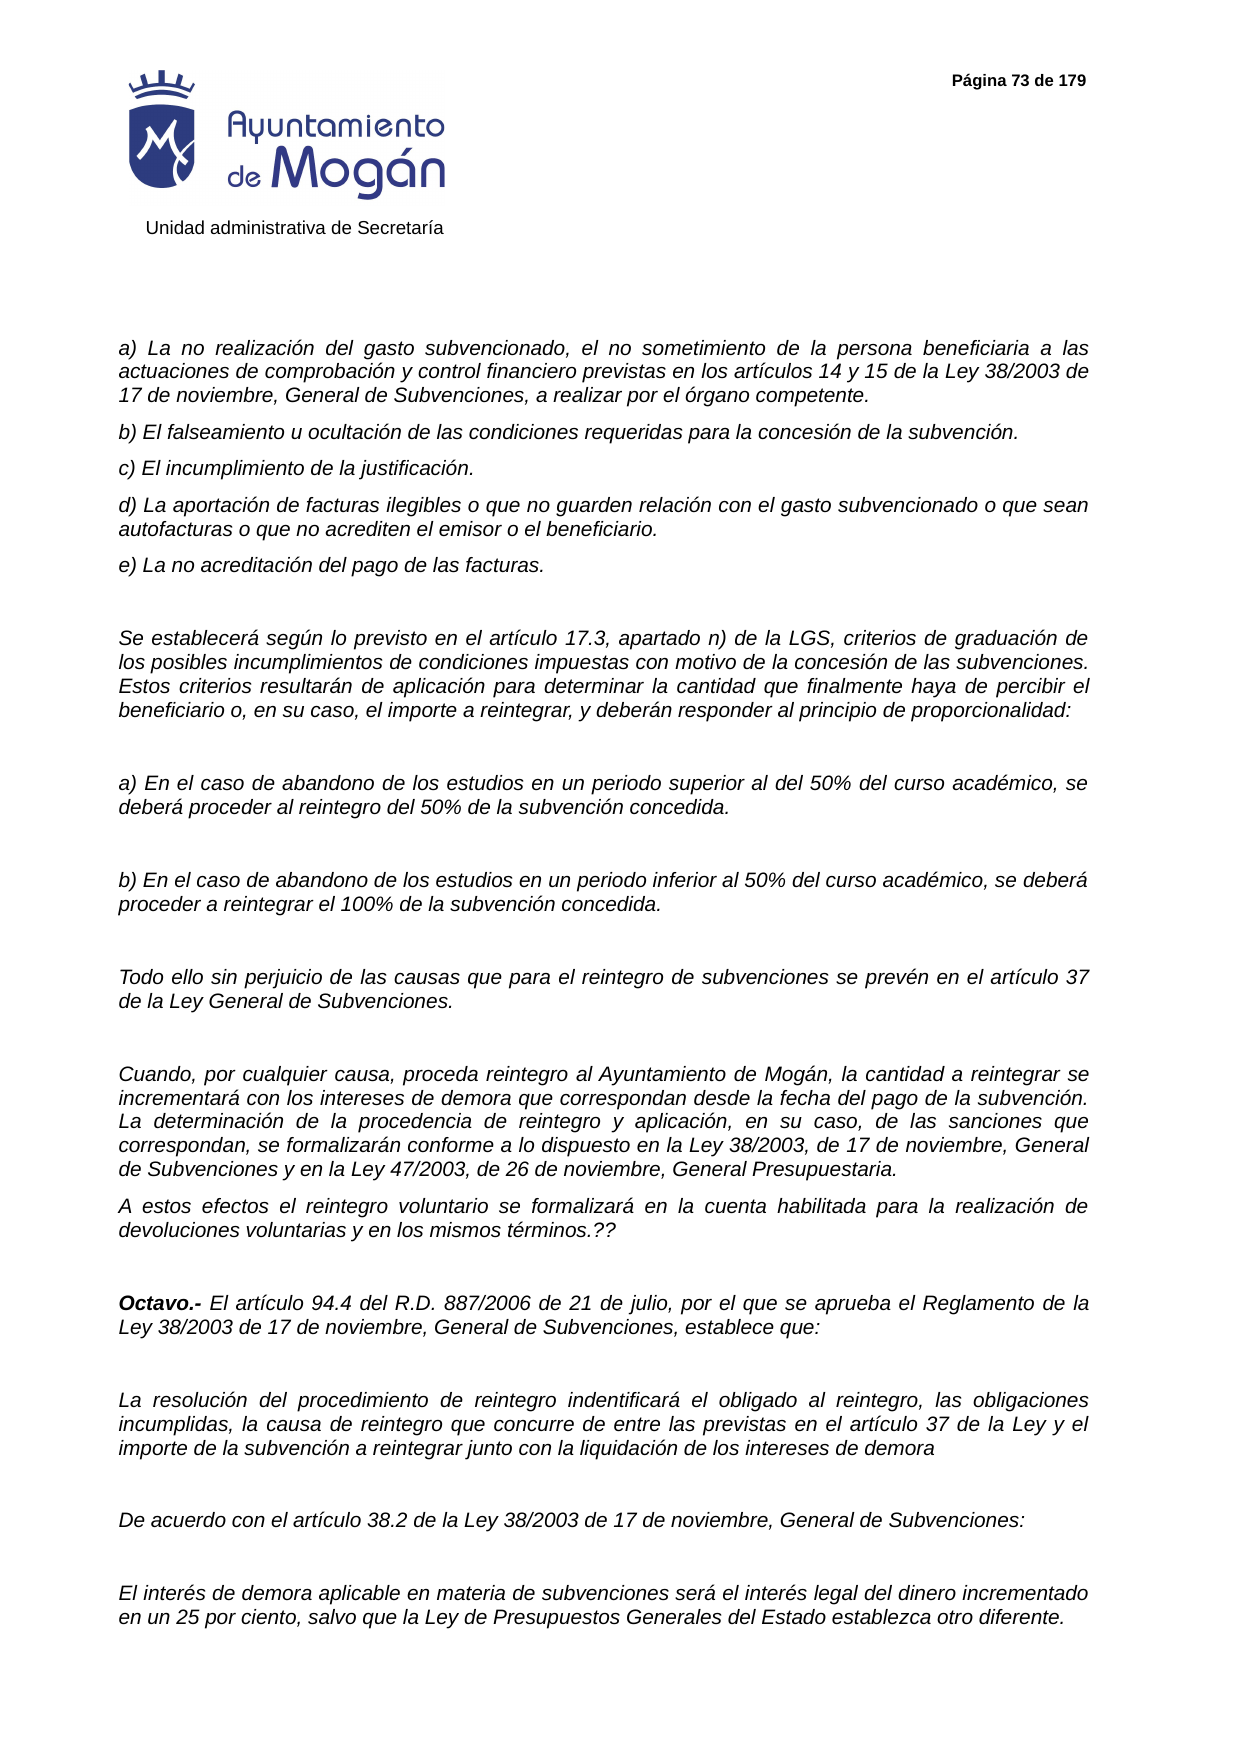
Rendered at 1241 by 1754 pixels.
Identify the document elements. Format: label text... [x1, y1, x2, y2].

text La resolución del procedimiento de reintegro indentificará el obligado al reintegro, las obligaciones incumplidas, la causa de reintegro que concurre de entre las previstas en el artículo 37 de la Ley y el importe de la subvención a reintegrar junto con la liquidación de los intereses de demora [118, 1387, 1092, 1459]
text b) En el caso de abandono de los estudios en un periodo inferior al 50% del curso académico, se deberá proceder a reintegrar el 100% de la subvención concedida. [118, 868, 1092, 916]
text A estos efectos el reintegro voluntario se formalizará en la cuenta habilitada para la realización de devoluciones voluntarias y en los mismos términos.?? [118, 1194, 1092, 1242]
text El interés de demora aplicable en materia de subvenciones será el interés legal del dinero incrementado en un 25 por ciento, salvo que la Ley de Presupuestos Generales del Estado establezca otro diferente. [118, 1581, 1092, 1629]
text a) La no realización del gasto subvencionado, el no sometimiento de la persona beneficiaria a las actuaciones de comprobación y control financiero previstas en los artículos 14 y 15 de la Ley 38/2003 de 17 de noviembre, General de Subvenciones, a realizar por el órgano competente. [118, 335, 1092, 407]
text b) El falseamiento u ocultación de las condiciones requeridas para la concesión de la subvención. [118, 420, 1092, 444]
text a) En el caso de abandono de los estudios en un periodo superior al del 50% del curso académico, se deberá proceder al reintegro del 50% de la subvención concedida. [118, 771, 1092, 819]
text e) La no acreditación del pago de las facturas. [118, 553, 1092, 577]
text d) La aportación de facturas ilegibles o que no guarden relación con el gasto subvencionado o que sean autofacturas o que no acrediten el emisor o el beneficiario. [118, 493, 1092, 541]
text Octavo.- El artículo 94.4 del R.D. 887/2006 de 21 de julio, por el que se aprueba el Reglamento de la Ley 38/2003 de 17 de noviembre, General de Subvenciones, establece que: [118, 1291, 1092, 1338]
text De acuerdo con el artículo 38.2 de la Ley 38/2003 de 17 de noviembre, General de Subvenciones: [118, 1508, 1092, 1532]
picture [128, 70, 445, 206]
text Se establecerá según lo previsto en el artículo 17.3, apartado n) de la LGS, criterios de graduación de los posibles incumplimientos de condiciones impuestas con motivo de la concesión de las subvenciones. Estos criterios resultarán de aplicación para determinar la cantidad que finalmente haya de percibir el beneficiario o, en su caso, el importe a reintegrar, y deberán responder al principio de proporcionalidad: [118, 626, 1092, 722]
text c) El incumplimiento de la justificación. [118, 456, 1092, 480]
text Todo ello sin perjuicio de las causas que para el reintegro de subvenciones se prevén en el artículo 37 de la Ley General de Subvenciones. [118, 964, 1092, 1012]
text Cuando, por cualquier causa, proceda reintegro al Ayuntamiento de Mogán, la cantidad a reintegrar se incrementará con los intereses de demora que correspondan desde la fecha del pago de la subvención. La determinación de la procedencia de reintegro y aplicación, en su caso, de las sanciones que correspondan, se formalizarán conforme a lo dispuesto en la Ley 38/2003, de 17 de noviembre, General de Subvenciones y en la Ley 47/2003, de 26 de noviembre, General Presupuestaria. [118, 1061, 1092, 1181]
